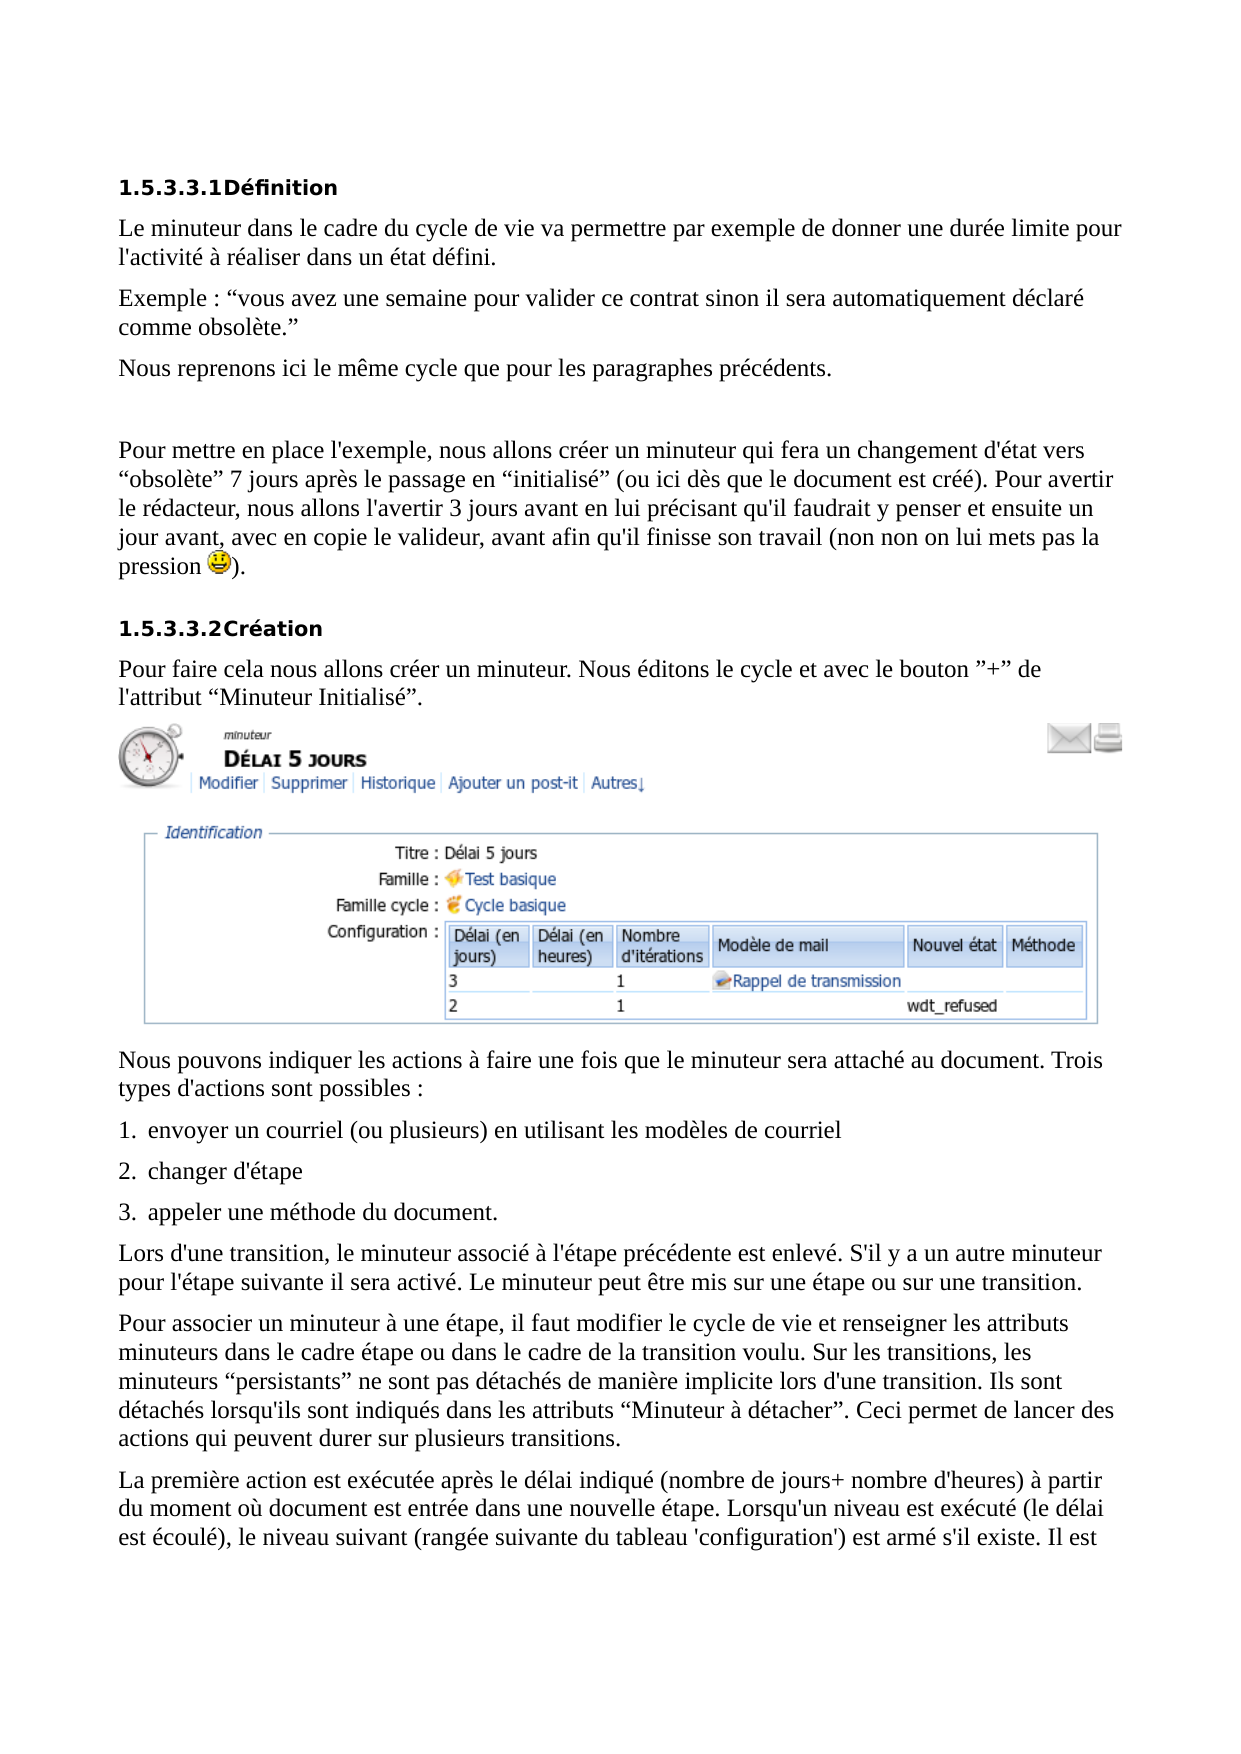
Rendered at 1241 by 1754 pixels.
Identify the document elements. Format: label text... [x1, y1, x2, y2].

text Pour mettre en place l'exemple, nous allons créer un minuteur qui fera un changement d'état vers “obsolète” 7 jours après le passage en “initialisé” (ou ici dès que le document est créé). Pour avertir le rédacteur, nous allons l'avertir 3 jours avant en lui précisant qu'il faudrait y penser et ensuite un jour avant, avec en copie le valideur, avant afin qu'il finisse son travail (non non on lui mets pas la pression ). [118, 436, 1122, 579]
list changer d'étape [118, 1156, 1122, 1185]
text La première action est exécutée après le délai indiqué (nombre de jours+ nombre d'heures) à partir du moment où document est entrée dans une nouvelle étape. Lorsqu'un niveau est exécuté (le délai est écoulé), le niveau suivant (rangée suivante du tableau 'configuration') est armé s'il existe. Il est [118, 1465, 1122, 1551]
text Lors d'une transition, le minuteur associé à l'étape précédente est enlevé. S'il y a un autre minuteur pour l'étape suivante il sera activé. Le minuteur peut être mis sur une étape ou sur une transition. [118, 1238, 1122, 1296]
picture [118, 723, 1123, 1027]
text Le minuteur dans le cadre du cycle de vie va permettre par exemple de donner une durée limite pour l'activité à réaliser dans un état défini. [118, 213, 1122, 271]
text Nous pouvons indiquer les actions à faire une fois que le minuteur sera attaché au document. Trois types d'actions sont possibles : [118, 1045, 1122, 1102]
text Pour faire cela nous allons créer un minuteur. Nous éditons le cycle et avec le bouton ”+” de l'attribut “Minuteur Initialisé”. [118, 654, 1122, 711]
text Exemple : “vous avez une semaine pour valider ce contrat sinon il sera automatiquement déclaré comme obsolète.” [118, 283, 1122, 341]
list envoyer un courriel (ou plusieurs) en utilisant les modèles de courriel [118, 1115, 1122, 1143]
subtitle Définition [118, 176, 1122, 201]
text Pour associer un minuteur à une étape, il faut modifier le cycle de vie et renseigner les attributs minuteurs dans le cadre étape ou dans le cadre de la transition voulu. Sur les transitions, les minuteurs “persistants” ne sont pas détachés de manière implicite lors d'une transition. Ils sont détachés lorsqu'ils sont indiqués dans les attributs “Minuteur à détacher”. Ceci permet de lancer des actions qui peuvent durer sur plusieurs transitions. [118, 1308, 1122, 1452]
list appeler une méthode du document. [118, 1197, 1122, 1226]
subtitle Création [118, 617, 1122, 641]
picture [207, 550, 232, 574]
text Nous reprenons ici le même cycle que pour les paragraphes précédents. [118, 353, 1122, 382]
